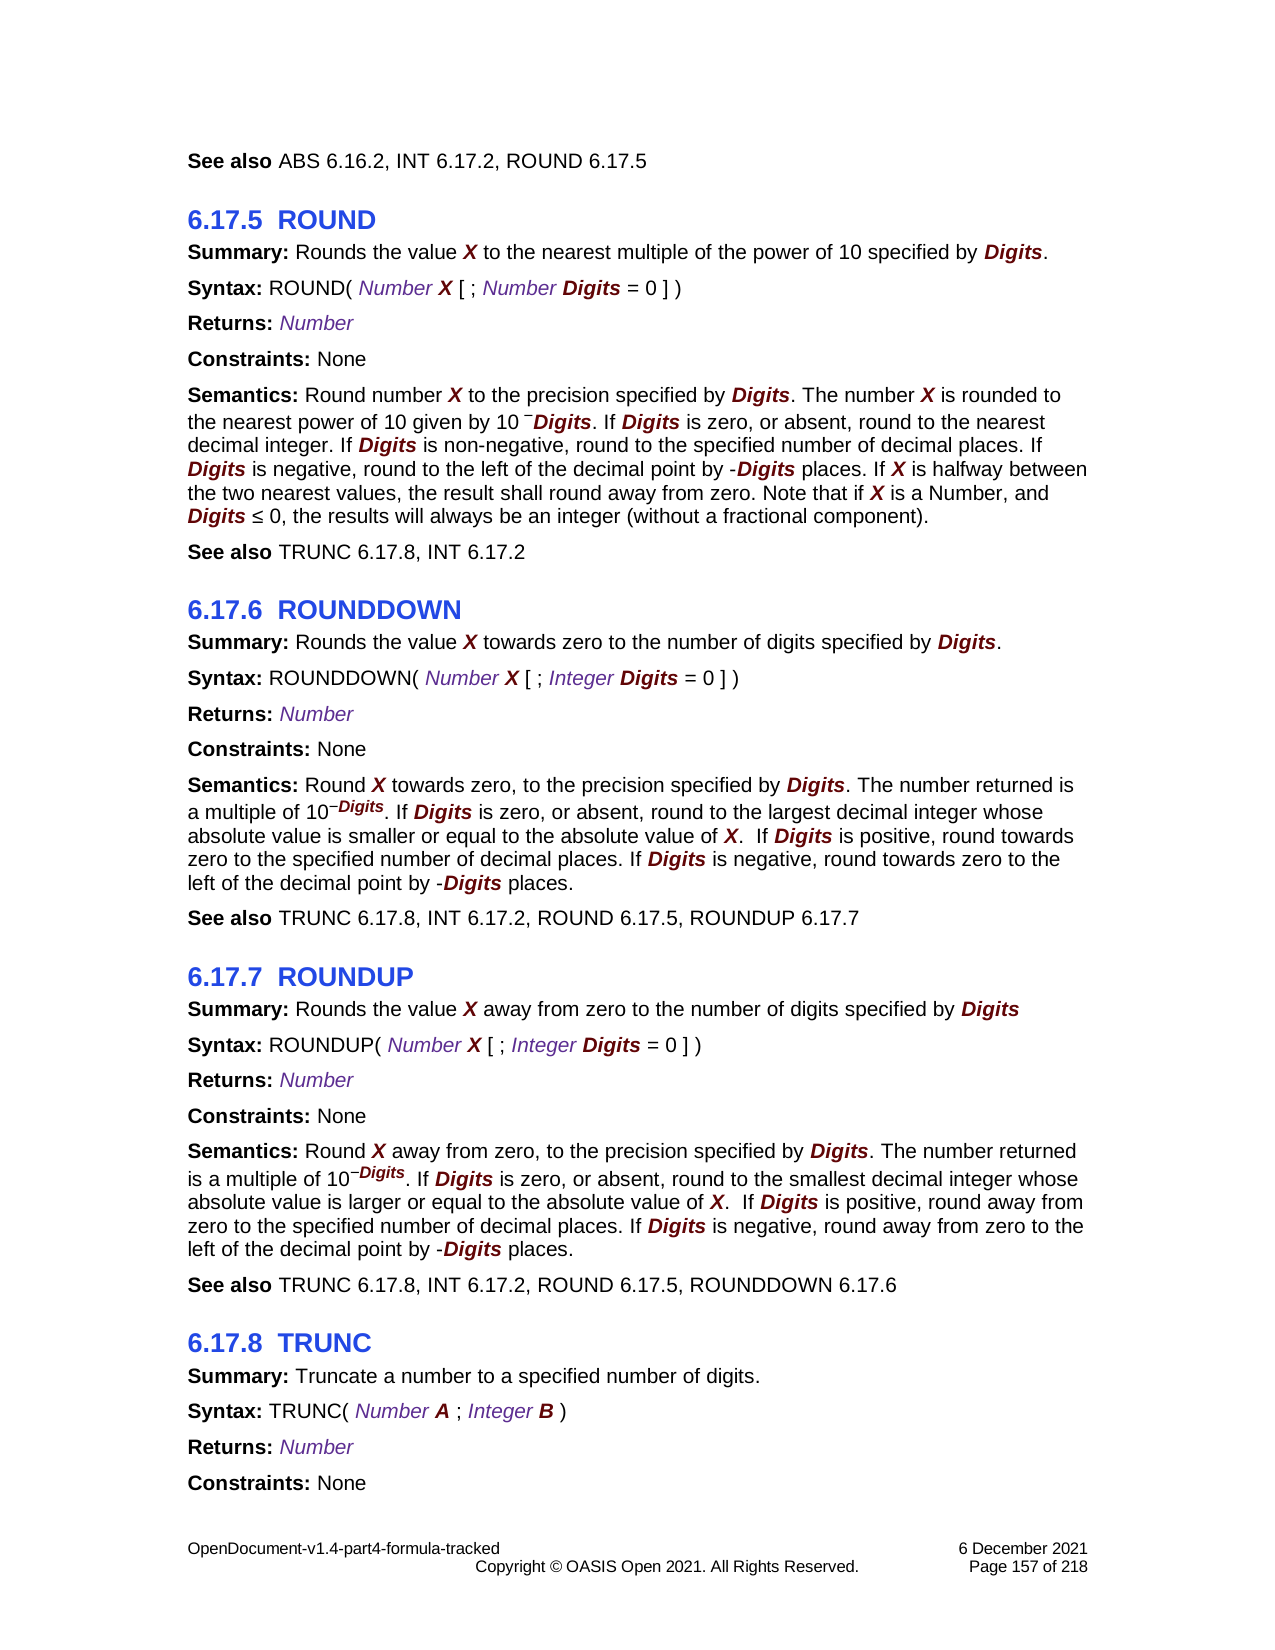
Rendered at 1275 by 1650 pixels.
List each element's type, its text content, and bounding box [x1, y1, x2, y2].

text Returns: Number [187, 702, 1088, 726]
subtitle ROUNDDOWN [187, 595, 1088, 625]
text Constraints: None [187, 738, 1088, 761]
text Returns: Number [187, 312, 1088, 335]
text Semantics: Round number X to the precision specified by Digits. The number X is rounded to the nearest power of 10 given by 10 −Digits. If Digits is zero, or absent, round to the nearest decimal integer. If Digits is non-negative, round to the specified number of decimal places. If Digits is negative, round to the left of the decimal point by -Digits places. If X is halfway between the two nearest values, the result shall round away from zero. Note that if X is a Number, and Digits ≤ 0, the results will always be an integer (without a fractional component). [187, 383, 1088, 528]
text Summary: Rounds the value X to the nearest multiple of the power of 10 specified by Digits. [187, 241, 1088, 264]
text Syntax: TRUNC( Number A ; Integer B ) [187, 1400, 1088, 1423]
subtitle ROUND [187, 204, 1088, 234]
text Constraints: None [187, 1471, 1088, 1494]
text See also TRUNC 6.17.8, INT 6.17.2, ROUND 6.17.5, ROUNDUP 6.17.7 [187, 907, 1088, 930]
text Syntax: ROUNDDOWN( Number X [ ; Integer Digits = 0 ] ) [187, 666, 1088, 690]
text Constraints: None [187, 1104, 1088, 1128]
text Summary: Rounds the value X away from zero to the number of digits specified by Digits [187, 997, 1088, 1021]
text Semantics: Round X away from zero, to the precision specified by Digits. The number returned is a multiple of 10−Digits. If Digits is zero, or absent, round to the smallest decimal integer whose absolute value is larger or equal to the absolute value of X. If Digits is positive, round away from zero to the specified number of decimal places. If Digits is negative, round away from zero to the left of the decimal point by -Digits places. [187, 1140, 1088, 1261]
text See also TRUNC 6.17.8, INT 6.17.2 [187, 540, 1088, 564]
text See also TRUNC 6.17.8, INT 6.17.2, ROUND 6.17.5, ROUNDDOWN 6.17.6 [187, 1273, 1088, 1297]
text Summary: Rounds the value X towards zero to the number of digits specified by Digits. [187, 631, 1088, 654]
text Returns: Number [187, 1069, 1088, 1092]
text Syntax: ROUNDUP( Number X [ ; Integer Digits = 0 ] ) [187, 1033, 1088, 1057]
text Summary: Truncate a number to a specified number of digits. [187, 1364, 1088, 1388]
subtitle TRUNC [187, 1328, 1088, 1358]
text See also ABS 6.16.2, INT 6.17.2, ROUND 6.17.5 [187, 150, 1088, 173]
text Syntax: ROUND( Number X [ ; Number Digits = 0 ] ) [187, 276, 1088, 300]
text Constraints: None [187, 347, 1088, 371]
text Semantics: Round X towards zero, to the precision specified by Digits. The number returned is a multiple of 10−Digits. If Digits is zero, or absent, round to the largest decimal integer whose absolute value is smaller or equal to the absolute value of X. If Digits is positive, round towards zero to the specified number of decimal places. If Digits is negative, round towards zero to the left of the decimal point by -Digits places. [187, 773, 1088, 895]
subtitle ROUNDUP [187, 961, 1088, 991]
text Returns: Number [187, 1435, 1088, 1459]
